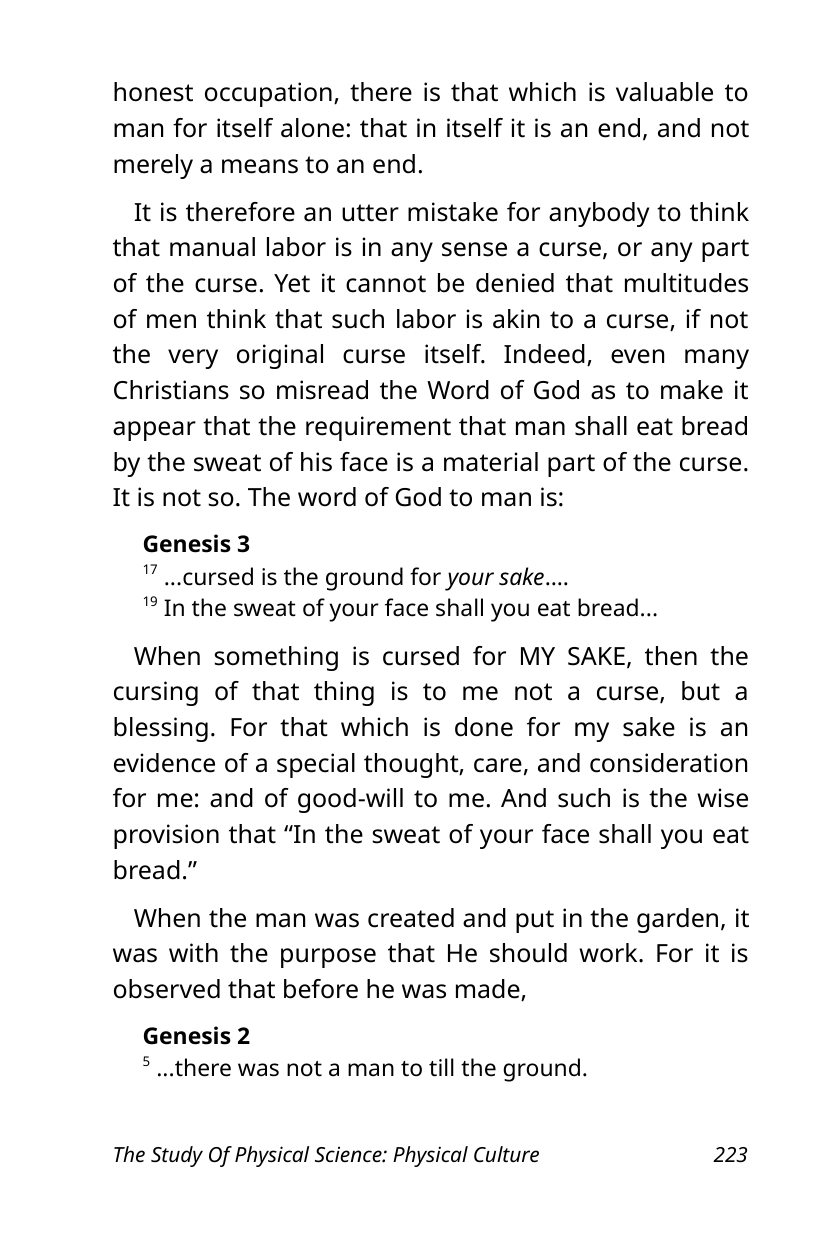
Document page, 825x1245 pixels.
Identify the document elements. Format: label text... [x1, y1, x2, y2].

text 19 In the sweat of your face shall you eat bread... [142, 592, 720, 623]
text Genesis 2 [142, 1019, 750, 1051]
text When the man was created and put in the garden, it was with the purpose that He should work. For it is observed that before he was made, [112, 900, 750, 1006]
text Genesis 3 [142, 528, 750, 559]
text 17 ...cursed is the ground for your sake…. [142, 561, 720, 592]
text It is therefore an utter mistake for anybody to think that manual labor is in any sense a curse, or any part of the curse. Yet it cannot be denied that multitudes of men think that such labor is akin to a curse, if not the very original curse itself. Indeed, even many Christians so misread the Word of God as to make it appear that the requirement that man shall eat bread by the sweat of his face is a material part of the curse. It is not so. The word of God to man is: [112, 194, 750, 514]
text 5 ...there was not a man to till the ground. [142, 1052, 720, 1083]
text honest occupation, there is that which is valuable to man for itself alone: that in itself it is an end, and not merely a means to an end. [112, 75, 750, 181]
text When something is cursed for MY SAKE, then the cursing of that thing is to me not a curse, but a blessing. For that which is done for my sake is an evidence of a special thought, care, and consideration for me: and of good-will to me. And such is the wise provision that “In the sweat of your face shall you eat bread.” [112, 638, 750, 887]
